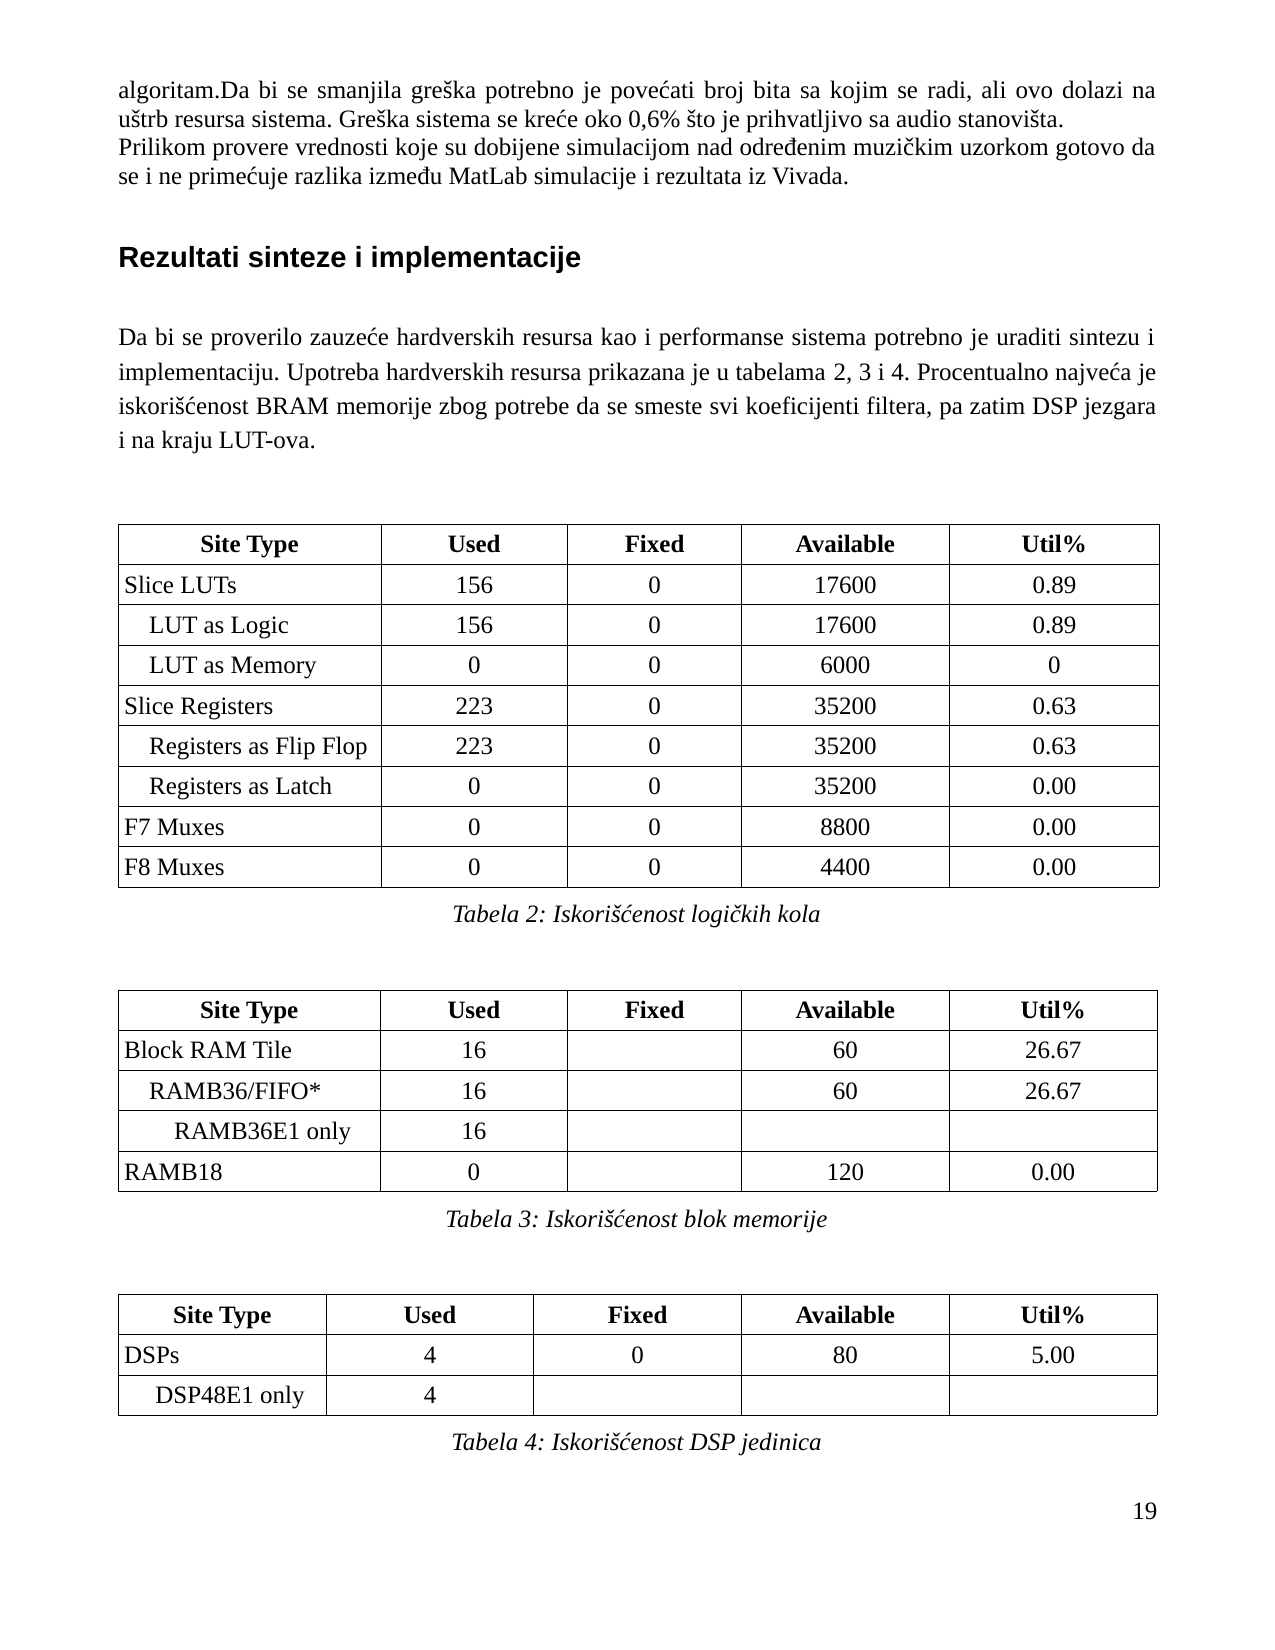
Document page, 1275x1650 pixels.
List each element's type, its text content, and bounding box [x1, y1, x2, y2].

table_cell 26.67 [950, 1031, 1157, 1070]
table_cell 4 [327, 1335, 533, 1374]
table_cell 0.89 [950, 565, 1159, 604]
table_cell Slice LUTs [119, 565, 381, 604]
table_cell 0.00 [950, 847, 1159, 887]
table_cell RAMB36E1 only [119, 1111, 380, 1151]
table_cell 223 [382, 686, 567, 725]
table_cell [568, 1152, 741, 1191]
table_cell 60 [742, 1031, 949, 1070]
table_cell 26.67 [950, 1071, 1157, 1110]
table_cell 16 [381, 1031, 567, 1070]
table_cell RAMB36/FIFO* [119, 1071, 380, 1110]
table_cell 0 [568, 847, 741, 887]
table_cell 0 [382, 807, 567, 846]
table_cell 0.63 [950, 726, 1159, 766]
table_header Available [742, 1295, 949, 1334]
table_cell 4 [327, 1376, 533, 1415]
table_header Site Type [119, 1295, 326, 1334]
table_cell F7 Muxes [119, 807, 381, 846]
text Tabela 4: Iskorišćenost DSP jedinica [118, 1427, 1157, 1456]
table_cell [950, 1376, 1157, 1415]
table_cell Registers as Latch [119, 767, 381, 806]
table_header Util% [950, 1295, 1157, 1334]
table_cell 0 [568, 605, 741, 645]
table_cell 17600 [742, 565, 949, 604]
table_cell Block RAM Tile [119, 1031, 380, 1070]
table_cell 0 [382, 847, 567, 887]
table_cell 35200 [742, 726, 949, 766]
table_cell 0.00 [950, 807, 1159, 846]
table_cell Registers as Flip Flop [119, 726, 381, 766]
text algoritam.Da bi se smanjila greška potrebno je povećati broj bita sa kojim se radi, ali ovo dolazi na uštrb resursa sistema. Greška sistema se kreće oko 0,6% što je prihvatljivo sa audio stanovišta. [118, 75, 1157, 132]
table_cell 5.00 [950, 1335, 1157, 1374]
table_cell 0.63 [950, 686, 1159, 725]
table_header Util% [950, 991, 1157, 1030]
table_cell 4400 [742, 847, 949, 887]
table_cell 0 [568, 686, 741, 725]
table_header Site Type [119, 525, 381, 564]
table_cell LUT as Memory [119, 646, 381, 685]
table_cell 0 [534, 1335, 741, 1374]
table_header Fixed [568, 525, 741, 564]
table_cell 0.00 [950, 1152, 1157, 1191]
table_header Site Type [119, 991, 380, 1030]
table_cell RAMB18 [119, 1152, 380, 1191]
table_cell DSPs [119, 1335, 326, 1374]
table_cell 0 [950, 646, 1159, 685]
table_cell 120 [742, 1152, 949, 1191]
table_cell 0 [382, 767, 567, 806]
table_cell 8800 [742, 807, 949, 846]
table_cell 17600 [742, 605, 949, 645]
table_cell Slice Registers [119, 686, 381, 725]
table_cell 223 [382, 726, 567, 766]
table_cell [742, 1376, 949, 1415]
table_header Used [327, 1295, 533, 1334]
table_cell 0 [568, 565, 741, 604]
table_cell 60 [742, 1071, 949, 1110]
table_cell 0 [568, 767, 741, 806]
table_cell [742, 1111, 949, 1151]
subtitle Rezultati sinteze i implementacije [118, 239, 1157, 273]
table_cell 0 [382, 646, 567, 685]
table_cell 16 [381, 1071, 567, 1110]
table_cell 0 [568, 726, 741, 766]
table_cell 35200 [742, 767, 949, 806]
text Tabela 2: Iskorišćenost logičkih kola [118, 899, 1157, 928]
table_cell [534, 1376, 741, 1415]
table_cell 156 [382, 605, 567, 645]
table_header Used [381, 991, 567, 1030]
table_cell 0.00 [950, 767, 1159, 806]
text Tabela 3: Iskorišćenost blok memorije [118, 1204, 1157, 1232]
table_cell 156 [382, 565, 567, 604]
table_cell 0 [568, 646, 741, 685]
table_cell 35200 [742, 686, 949, 725]
table_header Available [742, 525, 949, 564]
table_cell [568, 1111, 741, 1151]
table_cell 80 [742, 1335, 949, 1374]
table_cell 0.89 [950, 605, 1159, 645]
table_cell [568, 1031, 741, 1070]
table_header Used [382, 525, 567, 564]
text Da bi se proverilo zauzeće hardverskih resursa kao i performanse sistema potrebno je uraditi sintezu i implementaciju. Upotreba hardverskih resursa prikazana je u tabelama 2, 3 i 4. Procentualno najveća je iskorišćenost BRAM memorije zbog potrebe da se smeste svi koeficijenti filtera, pa zatim DSP jezgara i na kraju LUT-ova. [118, 322, 1157, 454]
table_header Available [742, 991, 949, 1030]
table_cell [568, 1071, 741, 1110]
table_cell F8 Muxes [119, 847, 381, 887]
table_cell DSP48E1 only [119, 1376, 326, 1415]
table_header Fixed [568, 991, 741, 1030]
table_cell LUT as Logic [119, 605, 381, 645]
table_header Fixed [534, 1295, 741, 1334]
text Prilikom provere vrednosti koje su dobijene simulacijom nad određenim muzičkim uzorkom gotovo da se i ne primećuje razlika između MatLab simulacije i rezultata iz Vivada. [118, 132, 1157, 190]
table_cell 0 [381, 1152, 567, 1191]
table_cell 16 [381, 1111, 567, 1151]
table_header Util% [950, 525, 1159, 564]
table_cell 0 [568, 807, 741, 846]
table_cell 6000 [742, 646, 949, 685]
table_cell [950, 1111, 1157, 1151]
